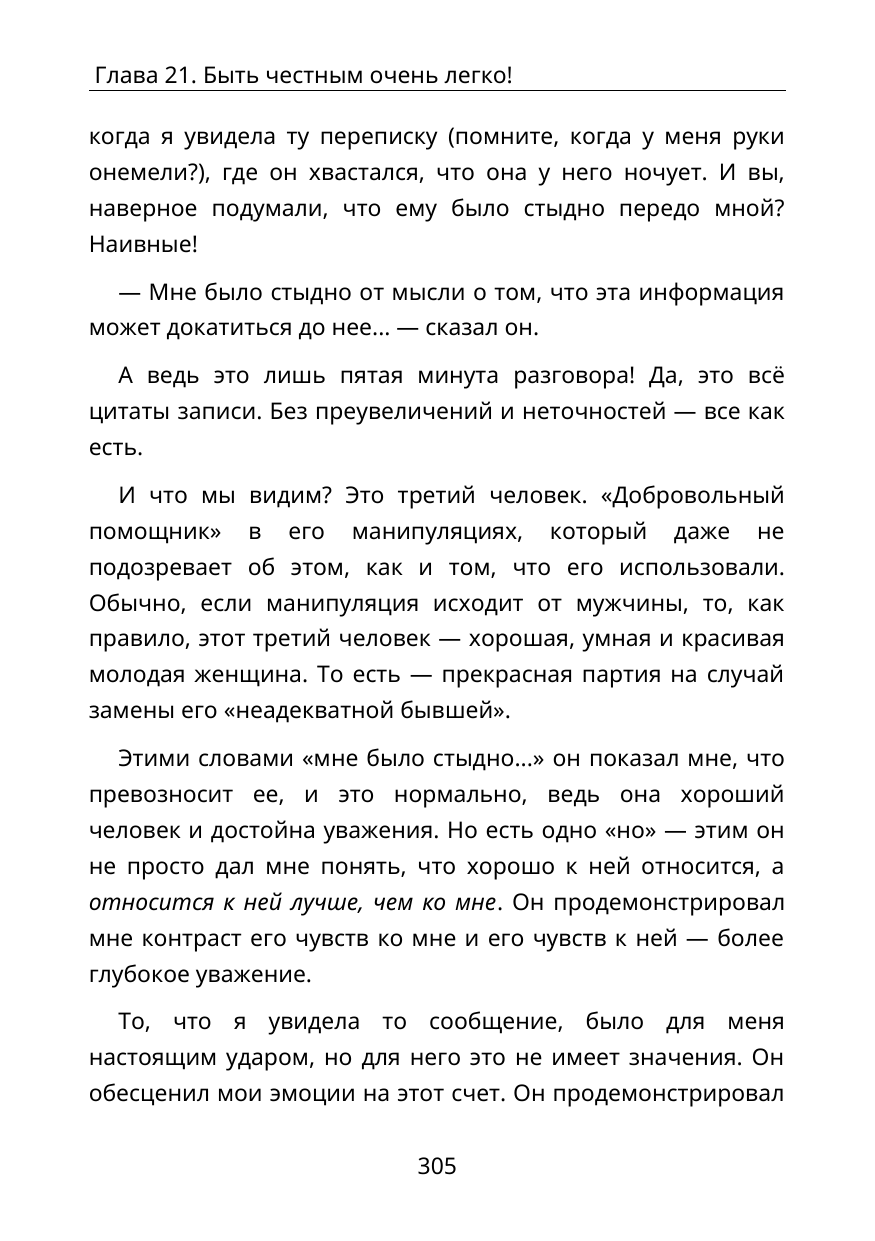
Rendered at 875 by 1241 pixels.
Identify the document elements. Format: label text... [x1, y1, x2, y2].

text когда я увидела ту переписку (помните, когда у меня руки онемели?), где он хвастался, что она у него ночует. И вы, наверное подумали, что ему было стыдно передо мной? Наивные! [88, 120, 786, 259]
text То, что я увидела то сообщение, было для меня настоящим ударом, но для него это не имеет значения. Он обесценил мои эмоции на этот счет. Он продемонстрировал [88, 1005, 786, 1108]
text — Мне было стыдно от мысли о том, что эта информация может докатиться до нее... — сказал он. [88, 275, 786, 343]
text И что мы видим? Это третий человек. «Добровольный помощник» в его манипуляциях, который даже не подозревает об этом, как и том, что его использовали. Обычно, если манипуляция исходит от мужчины, то, как правило, этот третий человек — хорошая, умная и красивая молодая женщина. То есть — прекрасная партия на случай замены его «неадекватной бывшей». [88, 479, 786, 726]
text Этими словами «мне было стыдно...» он показал мне, что превозносит ее, и это нормально, ведь она хороший человек и достойна уважения. Но есть одно «но» — этим он не просто дал мне понять, что хорошо к ней относится, а относится к ней лучше, чем ко мне. Он продемонстрировал мне контраст его чувств ко мне и его чувств к ней — более глубокое уважение. [88, 742, 786, 989]
text А ведь это лишь пятая минута разговора! Да, это всё цитаты записи. Без преувеличений и неточностей — все как есть. [88, 359, 786, 462]
